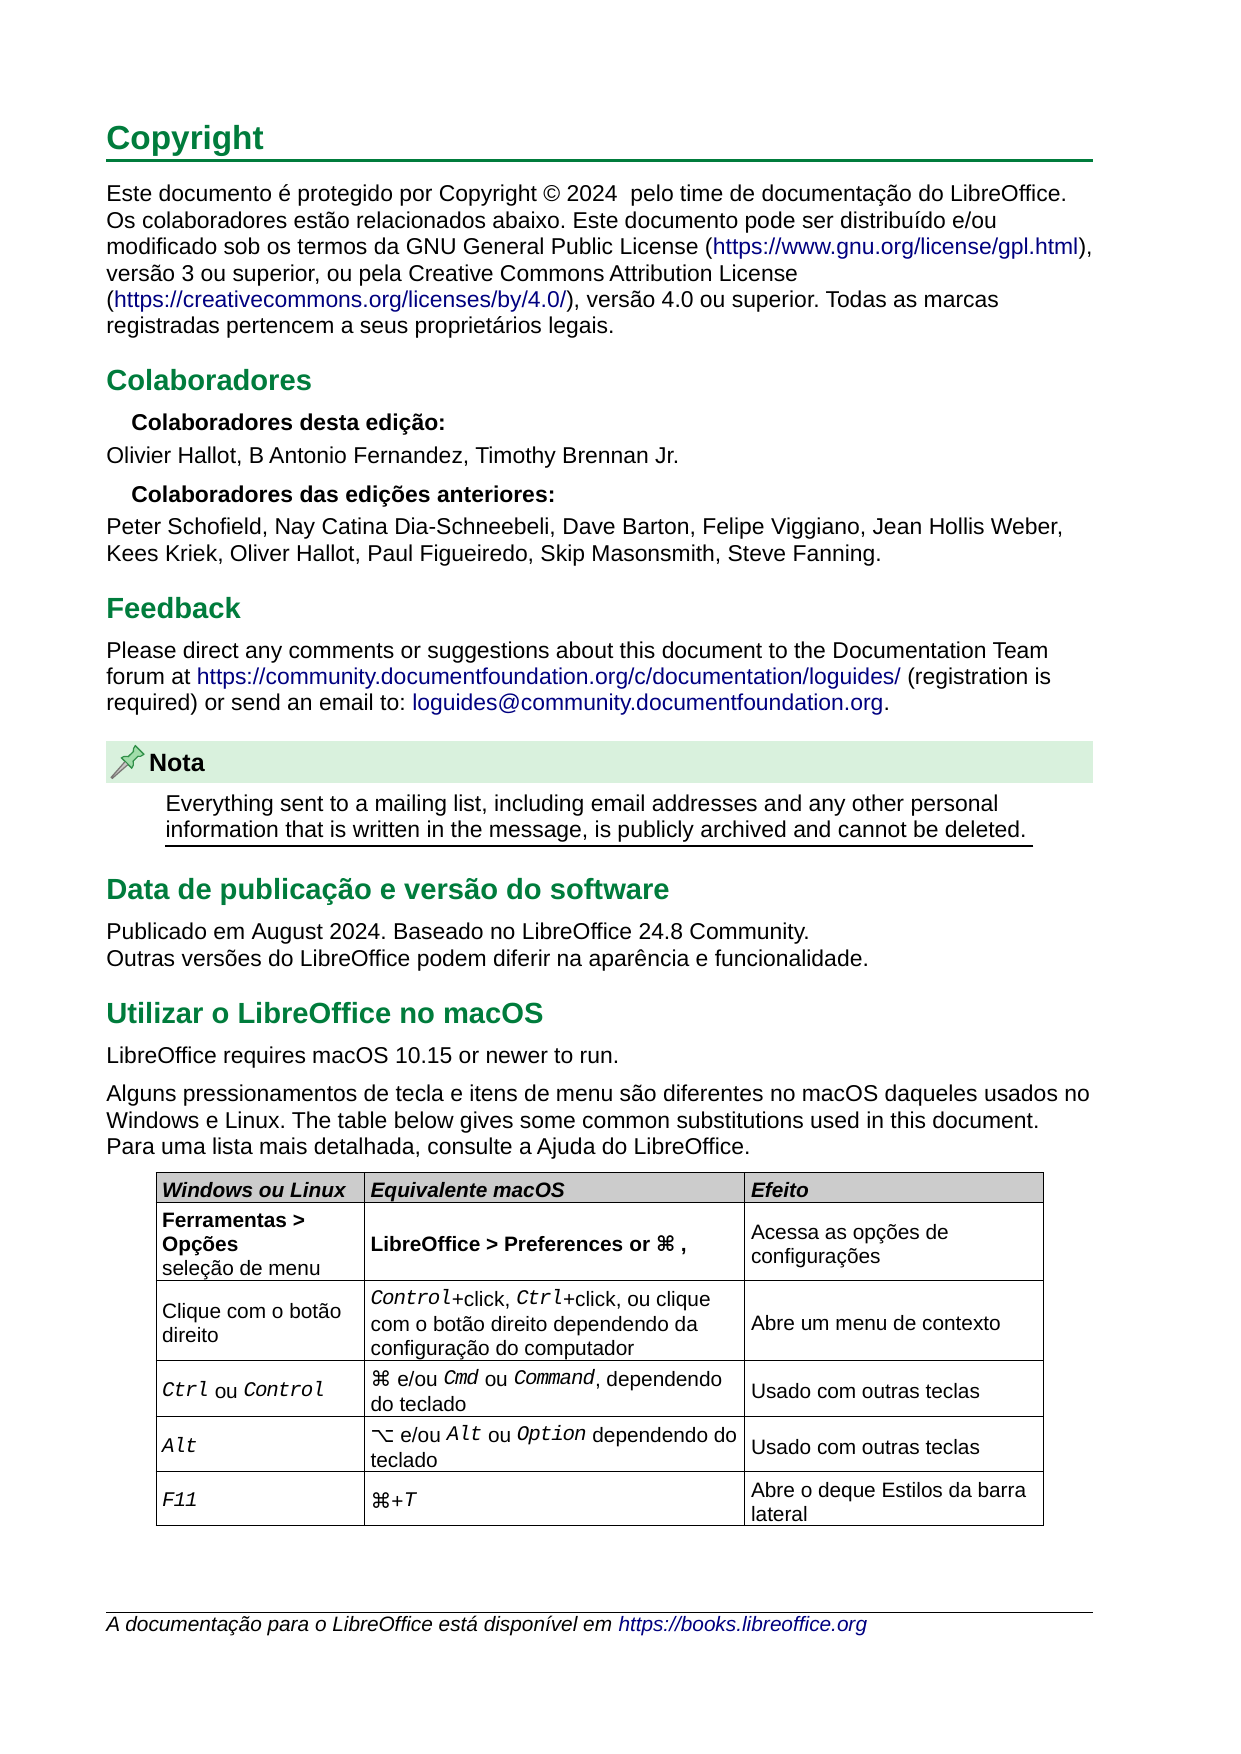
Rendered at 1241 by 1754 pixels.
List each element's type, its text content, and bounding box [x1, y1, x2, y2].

table_cell Clique com o botão direito [157, 1281, 364, 1360]
table_cell Usado com outras teclas [745, 1417, 1043, 1471]
text Colaboradores das edições anteriores: [131, 481, 1093, 507]
subtitle Utilizar o LibreOffice no macOS [106, 996, 1093, 1029]
text Este documento é protegido por Copyright © 2024 pelo time de documentação do LibreOffice. Os colaboradores estão relacionados abaixo. Este documento pode ser distribuído e/ou modificado sob os termos da GNU General Public License (https://www.gnu.org/license/gpl.html), versão 3 ou superior, ou pela Creative Commons Attribution License (https://creativecommons.org/licenses/by/4.0/), versão 4.0 ou superior. Todas as marcas registradas pertencem a seus proprietários legais. [106, 180, 1093, 338]
text Olivier Hallot, B Antonio Fernandez, Timothy Brennan Jr. [106, 442, 1093, 468]
text Peter Schofield, Nay Catina Dia-Schneebeli, Dave Barton, Felipe Viggiano, Jean Hollis Weber, Kees Kriek, Oliver Hallot, Paul Figueiredo, Skip Masonsmith, Steve Fanning. [106, 513, 1093, 566]
text Colaboradores desta edição: [131, 409, 1093, 436]
subtitle Copyright [106, 118, 1093, 159]
table_cell Acessa as opções de configurações [745, 1203, 1043, 1280]
table_cell F11 [157, 1472, 364, 1525]
table_cell Abre o deque Estilos da barra lateral [745, 1472, 1043, 1525]
table_cell Abre um menu de contexto [745, 1281, 1043, 1360]
table_header Windows ou Linux [157, 1173, 364, 1202]
table_cell Alt [157, 1417, 364, 1471]
table_header Efeito [745, 1173, 1043, 1202]
table_header Equivalente macOS [365, 1173, 744, 1202]
table_cell Ctrl ou Control [157, 1361, 364, 1416]
subtitle Nota [148, 741, 1093, 783]
table_cell ⌘ e/ou Cmd ou Command, dependendo do teclado [365, 1361, 744, 1416]
subtitle Colaboradores [106, 363, 1093, 397]
text Please direct any comments or suggestions about this document to the Documentation Team forum at https://community.documentfoundation.org/c/documentation/loguides/ (registration is required) or send an email to: loguides@community.documentfoundation.org. [106, 637, 1093, 716]
text LibreOffice requires macOS 10.15 or newer to run. [106, 1042, 1093, 1068]
subtitle Data de publicação e versão do software [106, 872, 1093, 906]
table_cell Usado com outras teclas [745, 1361, 1043, 1416]
table_cell Control+click, Ctrl+click, ou clique com o botão direito dependendo da configuração do computador [365, 1281, 744, 1360]
text Publicado em Agosto de 2024. Baseado no LibreOffice 24.8 Community. Outras versões do LibreOffice podem diferir na aparência e funcionalidade. [106, 918, 1093, 971]
subtitle Feedback [106, 591, 1093, 624]
text Everything sent to a mailing list, including email addresses and any other personal information that is written in the message, is publicly archived and cannot be deleted. [165, 790, 1033, 845]
table_cell ⌘+T [365, 1472, 744, 1525]
text Alguns pressionamentos de tecla e itens de menu são diferentes no macOS daqueles usados no Windows e Linux. The table below gives some common substitutions used in this document. Para uma lista mais detalhada, consulte a Ajuda do LibreOffice. [106, 1080, 1093, 1159]
table_cell Ferramentas > Opções seleção de menu [157, 1203, 364, 1280]
table_cell LibreOffice > Preferences or ⌘ , [365, 1203, 744, 1280]
table_cell ⌥ e/ou Alt ou Option dependendo do teclado [365, 1417, 744, 1471]
